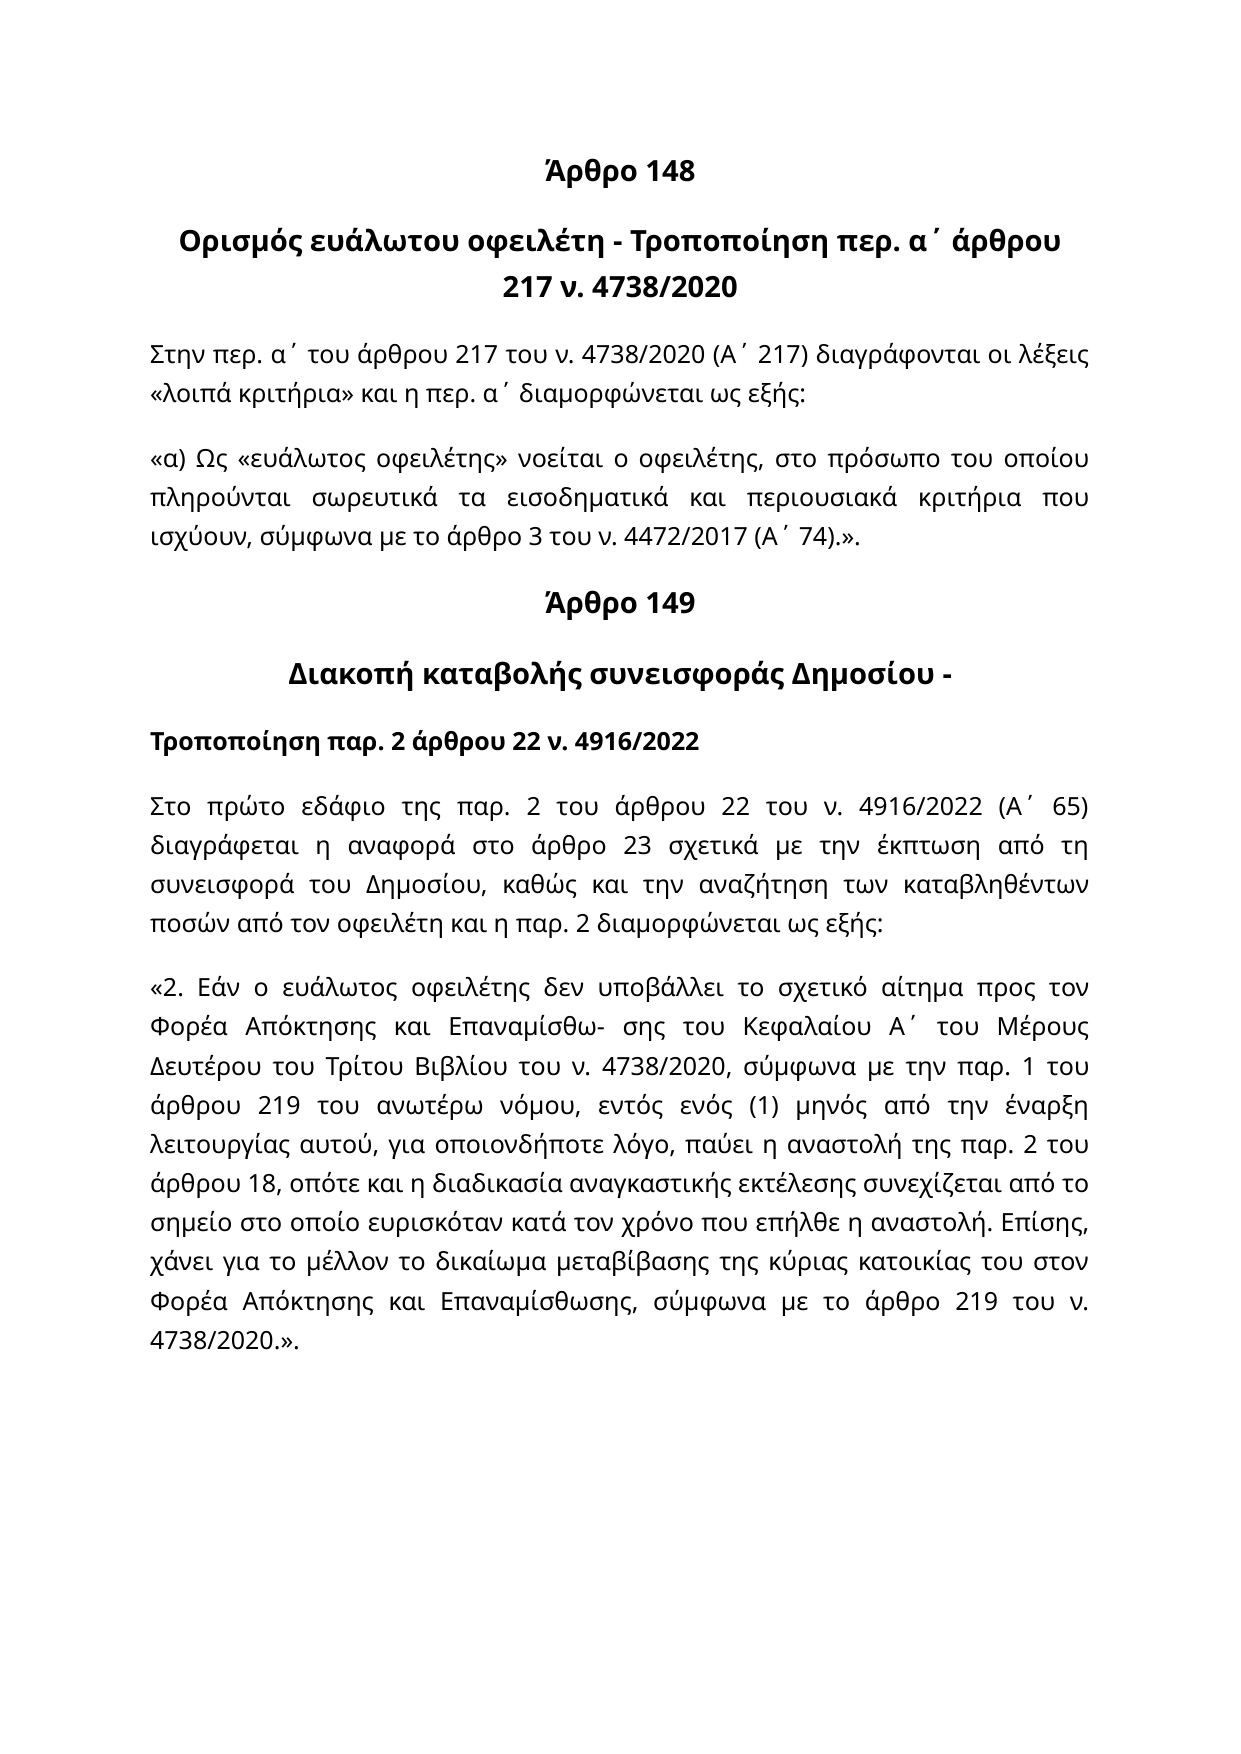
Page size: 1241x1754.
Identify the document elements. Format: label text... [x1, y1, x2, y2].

text «α) Ως «ευάλωτος οφειλέτης» νοείται ο οφειλέτης, στο πρόσωπο του οποίου πληρούνται σωρευτικά τα εισοδηματικά και περιουσιακά κριτήρια που ισχύουν, σύμφωνα με το άρθρο 3 του ν. 4472/2017 (Α΄ 74).». [150, 440, 1090, 553]
text Στην περ. α΄ του άρθρου 217 του ν. 4738/2020 (Α΄ 217) διαγράφονται οι λέξεις «λοιπά κριτήρια» και η περ. α΄ διαμορφώνεται ως εξής: [150, 337, 1090, 410]
text Τροποποίηση παρ. 2 άρθρου 22 ν. 4916/2022 [150, 724, 1090, 758]
subtitle Άρθρο 148 [150, 150, 1090, 190]
subtitle Άρθρο 149 [150, 583, 1090, 622]
subtitle Διακοπή καταβολής συνεισφοράς Δημοσίου - [150, 653, 1090, 693]
text «2. Εάν ο ευάλωτος οφειλέτης δεν υποβάλλει το σχετικό αίτημα προς τον Φορέα Απόκτησης και Επαναμίσθω- σης του Κεφαλαίου Α΄ του Μέρους Δευτέρου του Τρίτου Βιβλίου του ν. 4738/2020, σύμφωνα με την παρ. 1 του άρθρου 219 του ανωτέρω νόμου, εντός ενός (1) μηνός από την έναρξη λειτουργίας αυτού, για οποιονδήποτε λόγο, παύει η αναστολή της παρ. 2 του άρθρου 18, οπότε και η διαδικασία αναγκαστικής εκτέλεσης συνεχίζεται από το σημείο στο οποίο ευρισκόταν κατά τον χρόνο που επήλθε η αναστολή. Επίσης, χάνει για το μέλλον το δικαίωμα μεταβίβασης της κύριας κατοικίας του στον Φορέα Απόκτησης και Επαναμίσθωσης, σύμφωνα με το άρθρο 219 του ν. 4738/2020.». [150, 970, 1090, 1356]
text Στο πρώτο εδάφιο της παρ. 2 του άρθρου 22 του ν. 4916/2022 (Α΄ 65) διαγράφεται η αναφορά στο άρθρο 23 σχετικά με την έκπτωση από τη συνεισφορά του Δημοσίου, καθώς και την αναζήτηση των καταβληθέντων ποσών από τον οφειλέτη και η παρ. 2 διαμορφώνεται ως εξής: [150, 788, 1090, 940]
subtitle Ορισμός ευάλωτου οφειλέτη - Τροποποίηση περ. α΄ άρθρου 217 ν. 4738/2020 [150, 221, 1090, 306]
